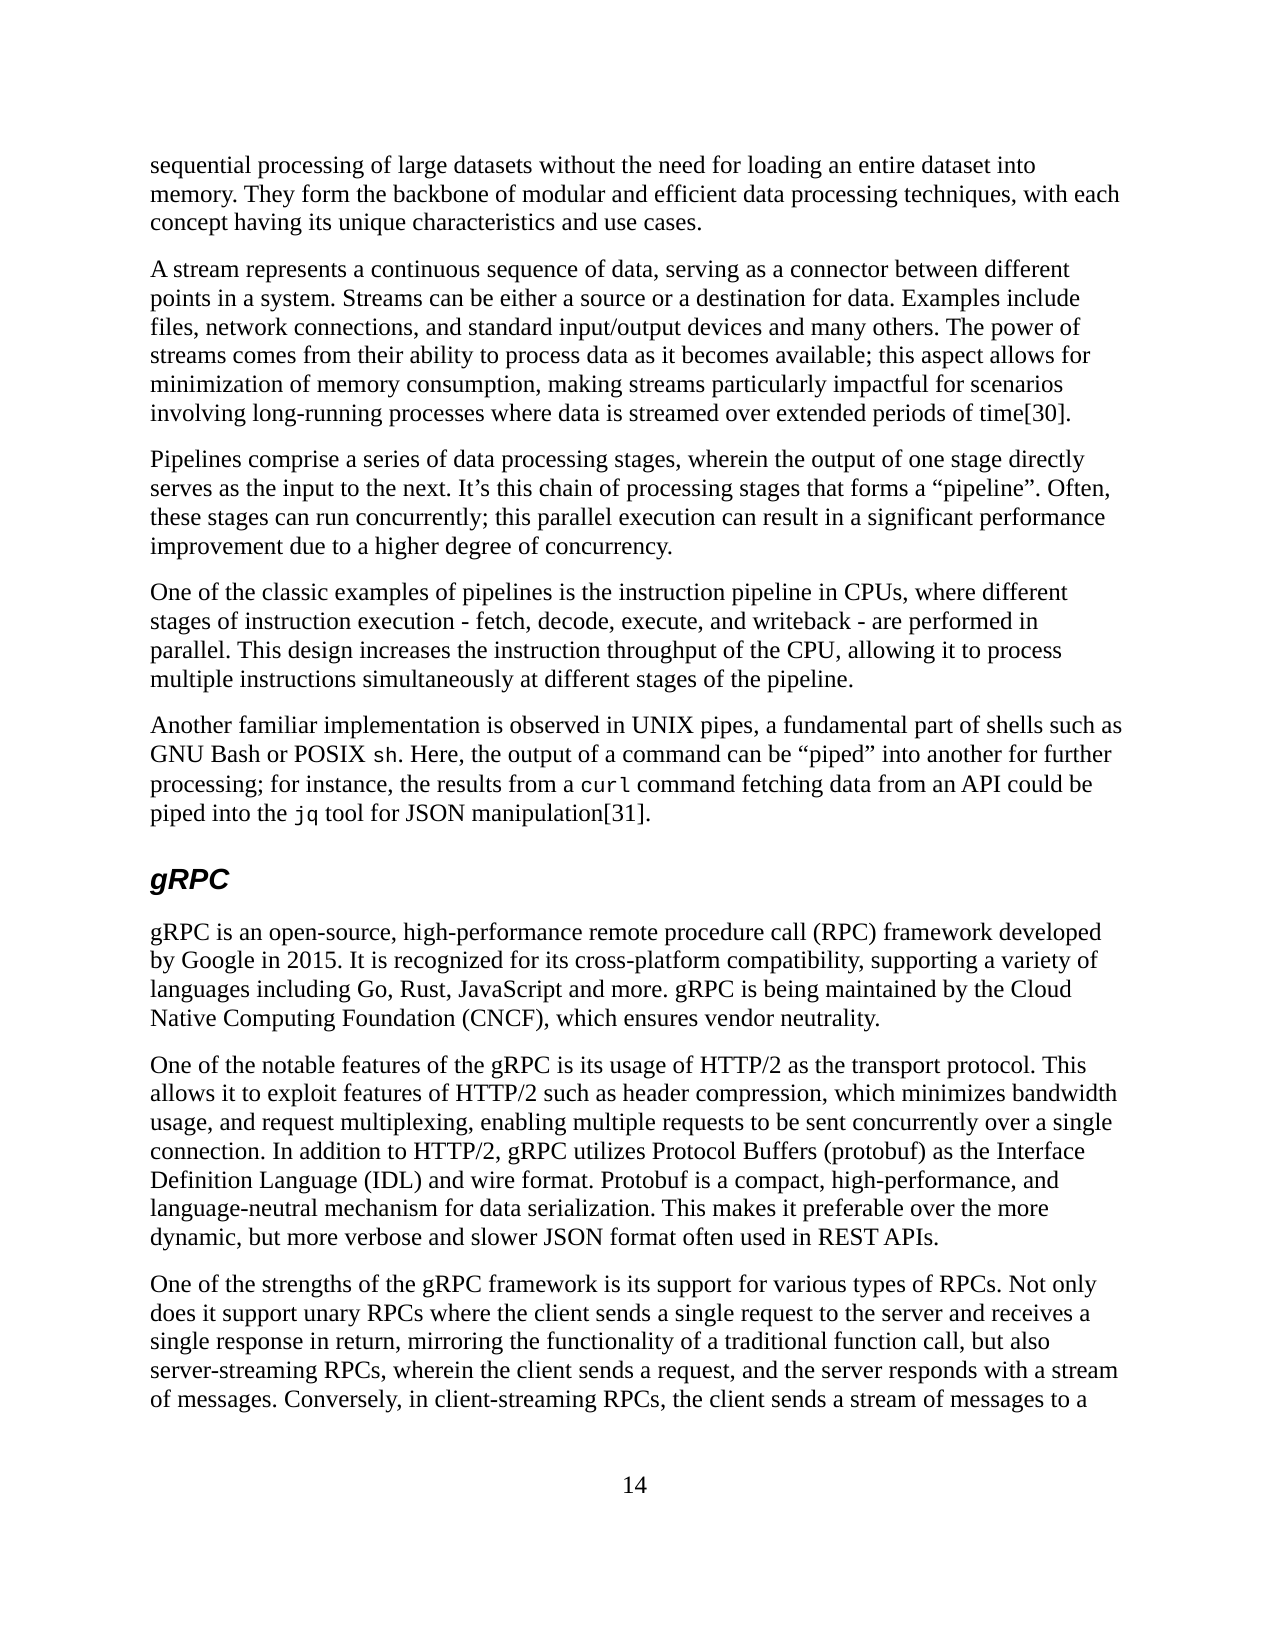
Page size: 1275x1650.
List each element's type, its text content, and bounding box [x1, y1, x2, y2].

subtitle gRPC [150, 862, 1125, 895]
text Pipelines comprise a series of data processing stages, wherein the output of one stage directly serves as the input to the next. It’s this chain of processing stages that forms a “pipeline”. Often, these stages can run concurrently; this parallel execution can result in a significant performance improvement due to a higher degree of concurrency. [150, 444, 1125, 559]
text One of the strengths of the gRPC framework is its support for various types of RPCs. Not only does it support unary RPCs where the client sends a single request to the server and receives a single response in return, mirroring the functionality of a traditional function call, but also server-streaming RPCs, wherein the client sends a request, and the server responds with a stream of messages. Conversely, in client-streaming RPCs, the client sends a stream of messages to a [150, 1269, 1125, 1413]
text Another familiar implementation is observed in UNIX pipes, a fundamental part of shells such as GNU Bash or POSIX sh. Here, the output of a command can be “piped” into another for further processing; for instance, the results from a curl command fetching data from an API could be piped into the jq tool for JSON manipulation[31]. [150, 710, 1125, 828]
text gRPC is an open-source, high-performance remote procedure call (RPC) framework developed by Google in 2015. It is recognized for its cross-platform compatibility, supporting a variety of languages including Go, Rust, JavaScript and more. gRPC is being maintained by the Cloud Native Computing Foundation (CNCF), which ensures vendor neutrality. [150, 917, 1125, 1032]
text sequential processing of large datasets without the need for loading an entire dataset into memory. They form the backbone of modular and efficient data processing techniques, with each concept having its unique characteristics and use cases. [150, 150, 1125, 236]
text One of the classic examples of pipelines is the instruction pipeline in CPUs, where different stages of instruction execution - fetch, decode, execute, and writeback - are performed in parallel. This design increases the instruction throughput of the CPU, allowing it to process multiple instructions simultaneously at different stages of the pipeline. [150, 577, 1125, 692]
text A stream represents a continuous sequence of data, serving as a connector between different points in a system. Streams can be either a source or a destination for data. Examples include files, network connections, and standard input/output devices and many others. The power of streams comes from their ability to process data as it becomes available; this aspect allows for minimization of memory consumption, making streams particularly impactful for scenarios involving long-running processes where data is streamed over extended periods of time[30]. [150, 254, 1125, 427]
text One of the notable features of the gRPC is its usage of HTTP/2 as the transport protocol. This allows it to exploit features of HTTP/2 such as header compression, which minimizes bandwidth usage, and request multiplexing, enabling multiple requests to be sent concurrently over a single connection. In addition to HTTP/2, gRPC utilizes Protocol Buffers (protobuf) as the Interface Definition Language (IDL) and wire format. Protobuf is a compact, high-performance, and language-neutral mechanism for data serialization. This makes it preferable over the more dynamic, but more verbose and slower JSON format often used in REST APIs. [150, 1050, 1125, 1251]
